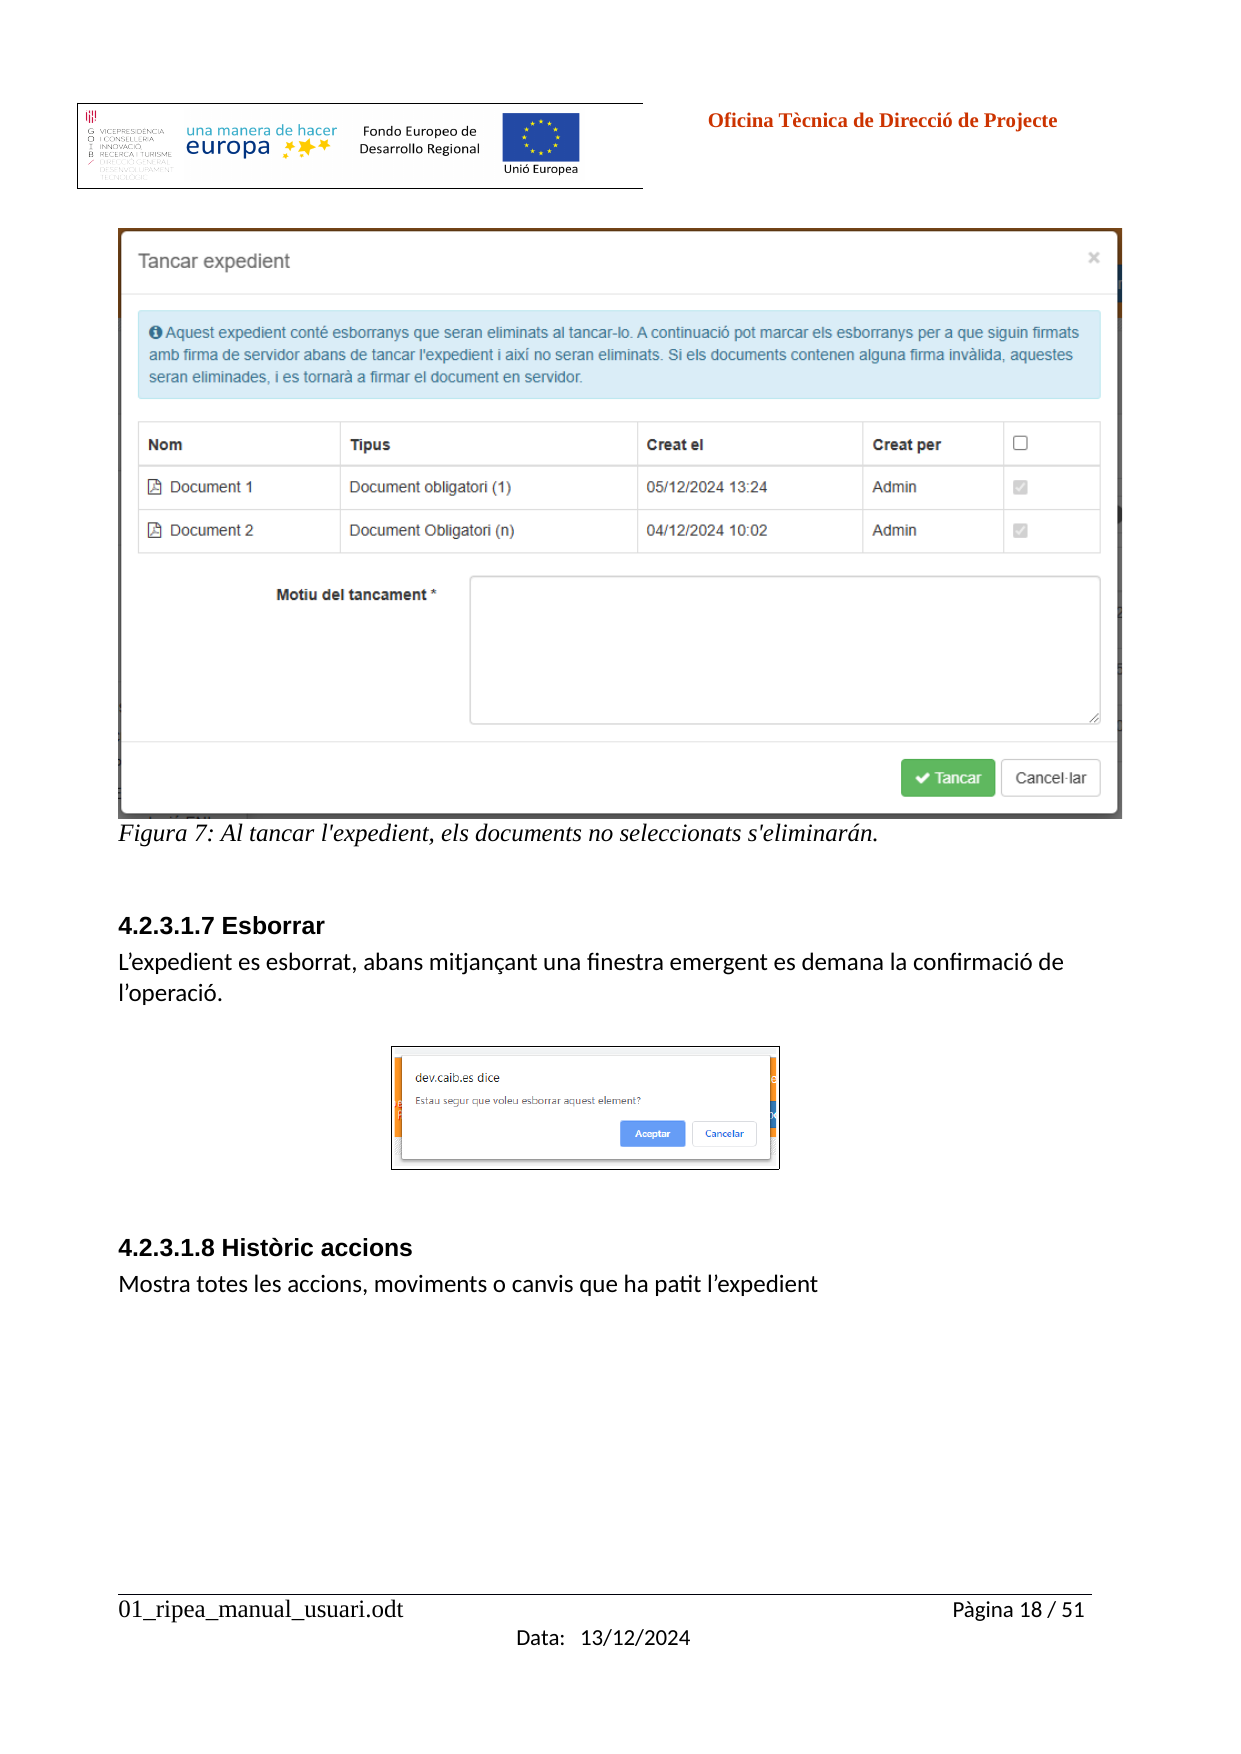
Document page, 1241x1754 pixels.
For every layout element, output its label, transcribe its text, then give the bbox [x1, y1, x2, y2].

picture [82, 108, 178, 182]
picture [184, 108, 585, 182]
text Figura 7: Al tancar l'expedient, els documents no seleccionats s'eliminarán. [118, 819, 1122, 847]
picture [394, 1048, 777, 1166]
subtitle 4.2.3.1.7 Esborrar [118, 911, 1122, 940]
picture [118, 228, 1123, 819]
text L’expedient es esborrat, abans mitjançant una finestra emergent es demana la confirmació de l’operació. [118, 946, 1122, 1007]
subtitle 4.2.3.1.8 Històric accions [118, 1233, 1122, 1262]
text Mostra totes les accions, moviments o canvis que ha patit l’expedient [118, 1268, 1122, 1299]
